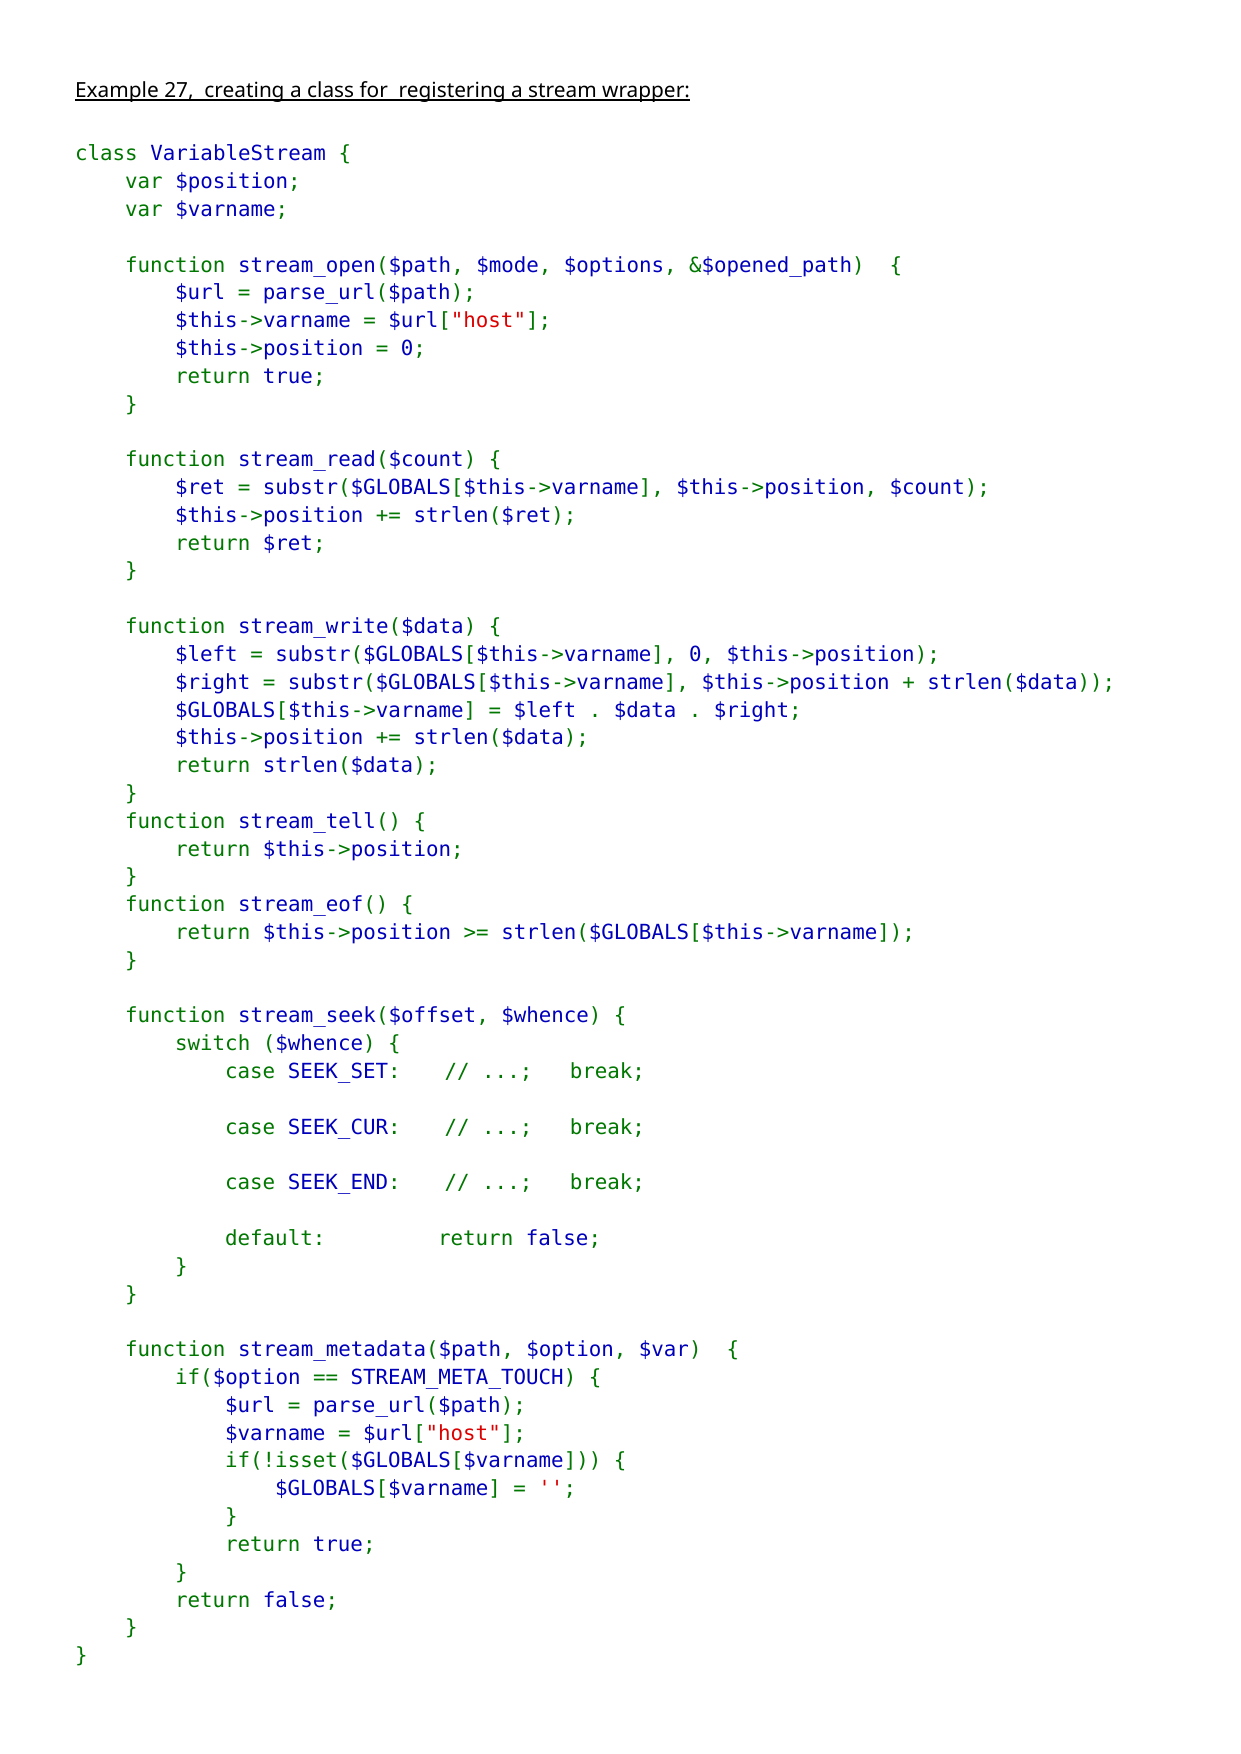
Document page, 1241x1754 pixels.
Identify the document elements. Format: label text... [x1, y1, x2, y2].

subtitle Example 27, creating a class for registering a stream wrapper: [75, 75, 1166, 103]
text class VariableStream { var $position; var $varname; function stream_open($path, $mode, $options, &$opened_path) { $url = parse_url($path); $this->varname = $url["host"]; $this->position = 0; return true; } function stream_read($count) { $ret = substr($GLOBALS[$this->varname], $this->position, $count); $this->position += strlen($ret); return $ret; } function stream_write($data) { $left = substr($GLOBALS[$this->varname], 0, $this->position); $right = substr($GLOBALS[$this->varname], $this->position + strlen($data)); $GLOBALS[$this->varname] = $left . $data . $right; $this->position += strlen($data); return strlen($data); } function stream_tell() { return $this->position; } function stream_eof() { return $this->position >= strlen($GLOBALS[$this->varname]); } function stream_seek($offset, $whence) { switch ($whence) { case SEEK_SET: // ...; break; case SEEK_CUR: // ...; break; case SEEK_END: // ...; break; default: return false; } } function stream_metadata($path, $option, $var) { if($option == STREAM_META_TOUCH) { $url = parse_url($path); $varname = $url["host"]; if(!isset($GLOBALS[$varname])) { $GLOBALS[$varname] = ''; } return true; } return false; } } [75, 113, 1166, 1667]
